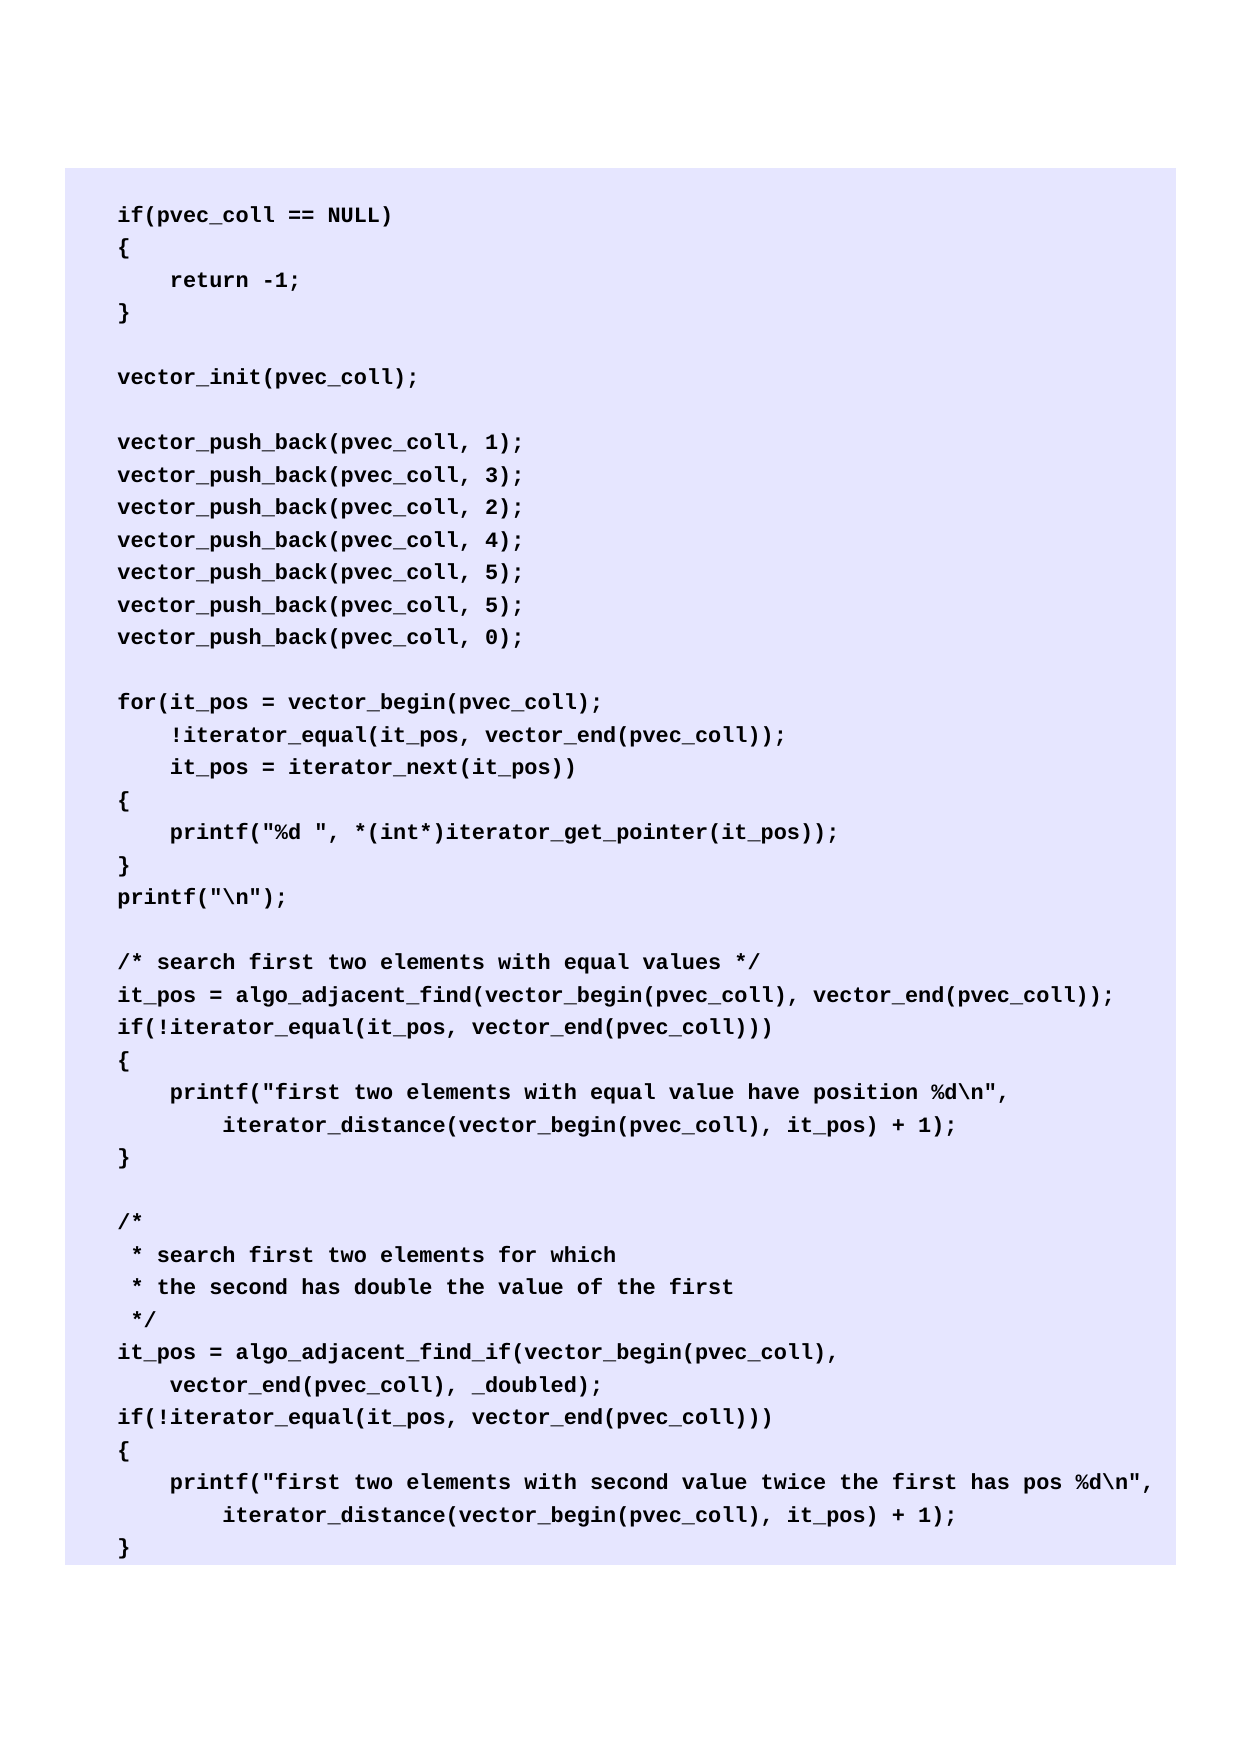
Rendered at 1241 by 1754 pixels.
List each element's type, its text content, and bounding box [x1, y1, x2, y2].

table_header if(pvec_coll == NULL) { return -1; } vector_init(pvec_coll); vector_push_back(pvec_coll, 1); vector_push_back(pvec_coll, 3); vector_push_back(pvec_coll, 2); vector_push_back(pvec_coll, 4); vector_push_back(pvec_coll, 5); vector_push_back(pvec_coll, 5); vector_push_back(pvec_coll, 0); for(it_pos = vector_begin(pvec_coll); !iterator_equal(it_pos, vector_end(pvec_coll)); it_pos = iterator_next(it_pos)) { printf("%d ", *(int*)iterator_get_pointer(it_pos)); } printf("\n"); /* search first two elements with equal values */ it_pos = algo_adjacent_find(vector_begin(pvec_coll), vector_end(pvec_coll)); if(!iterator_equal(it_pos, vector_end(pvec_coll))) { printf("first two elements with equal value have position %d\n", iterator_distance(vector_begin(pvec_coll), it_pos) + 1); } /* * search first two elements for which * the second has double the value of the first */ it_pos = algo_adjacent_find_if(vector_begin(pvec_coll), vector_end(pvec_coll), _doubled); if(!iterator_equal(it_pos, vector_end(pvec_coll))) { printf("first two elements with second value twice the first has pos %d\n", iterator_distance(vector_begin(pvec_coll), it_pos) + 1); } [60, 163, 1181, 1571]
